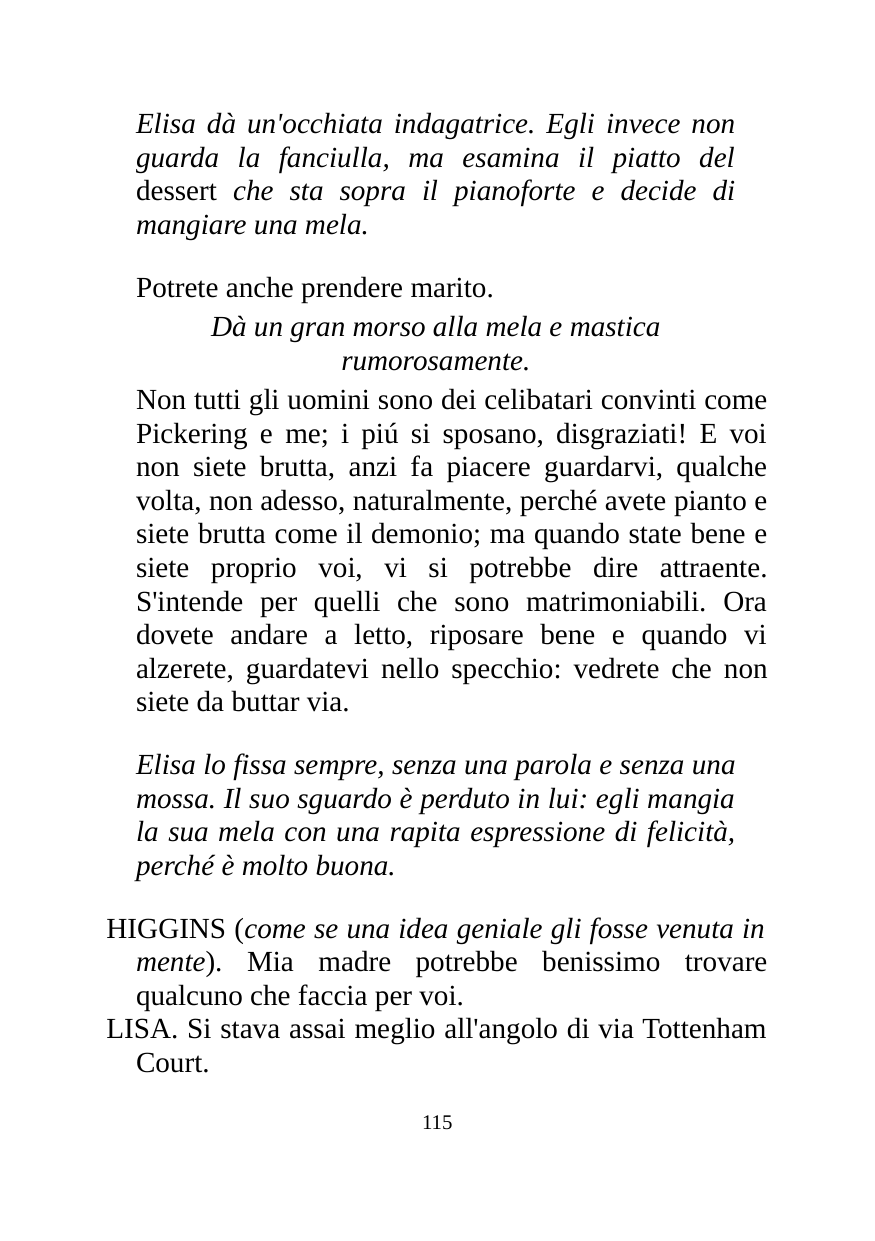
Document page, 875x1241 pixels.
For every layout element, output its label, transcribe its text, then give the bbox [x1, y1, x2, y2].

text Elisa lo fissa sempre, senza una parola e senza una mossa. Il suo sguardo è perduto in lui: egli mangia la sua mela con una rapita espressione di felicità, perché è molto buona. [136, 747, 738, 881]
text Dà un gran morso alla mela e mastica rumorosamente. [136, 309, 738, 376]
text Elisa dà un'occhiata indagatrice. Egli invece non guarda la fanciulla, ma esamina il piatto del dessert che sta sopra il pianoforte e decide di mangiare una mela. [136, 106, 738, 240]
text Potrete anche prendere marito. [136, 270, 768, 303]
text Non tutti gli uomini sono dei celibatari convinti come Pickering e me; i piú si sposano, disgraziati! E voi non siete brutta, anzi fa piacere guardarvi, qualche volta, non adesso, naturalmente, perché avete pianto e siete brutta come il demonio; ma quando state bene e siete proprio voi, vi si potrebbe dire attraente. S'intende per quelli che sono matrimoniabili. Ora dovete andare a letto, riposare bene e quando vi alzerete, guardatevi nello specchio: vedrete che non siete da buttar via. [136, 382, 768, 718]
text LISA. Si stava assai meglio all'angolo di via Tottenham Court. [106, 1012, 768, 1079]
text HIGGINS (come se una idea geniale gli fosse venuta in mente). Mia madre potrebbe benissimo trovare qualcuno che faccia per voi. [106, 911, 768, 1012]
